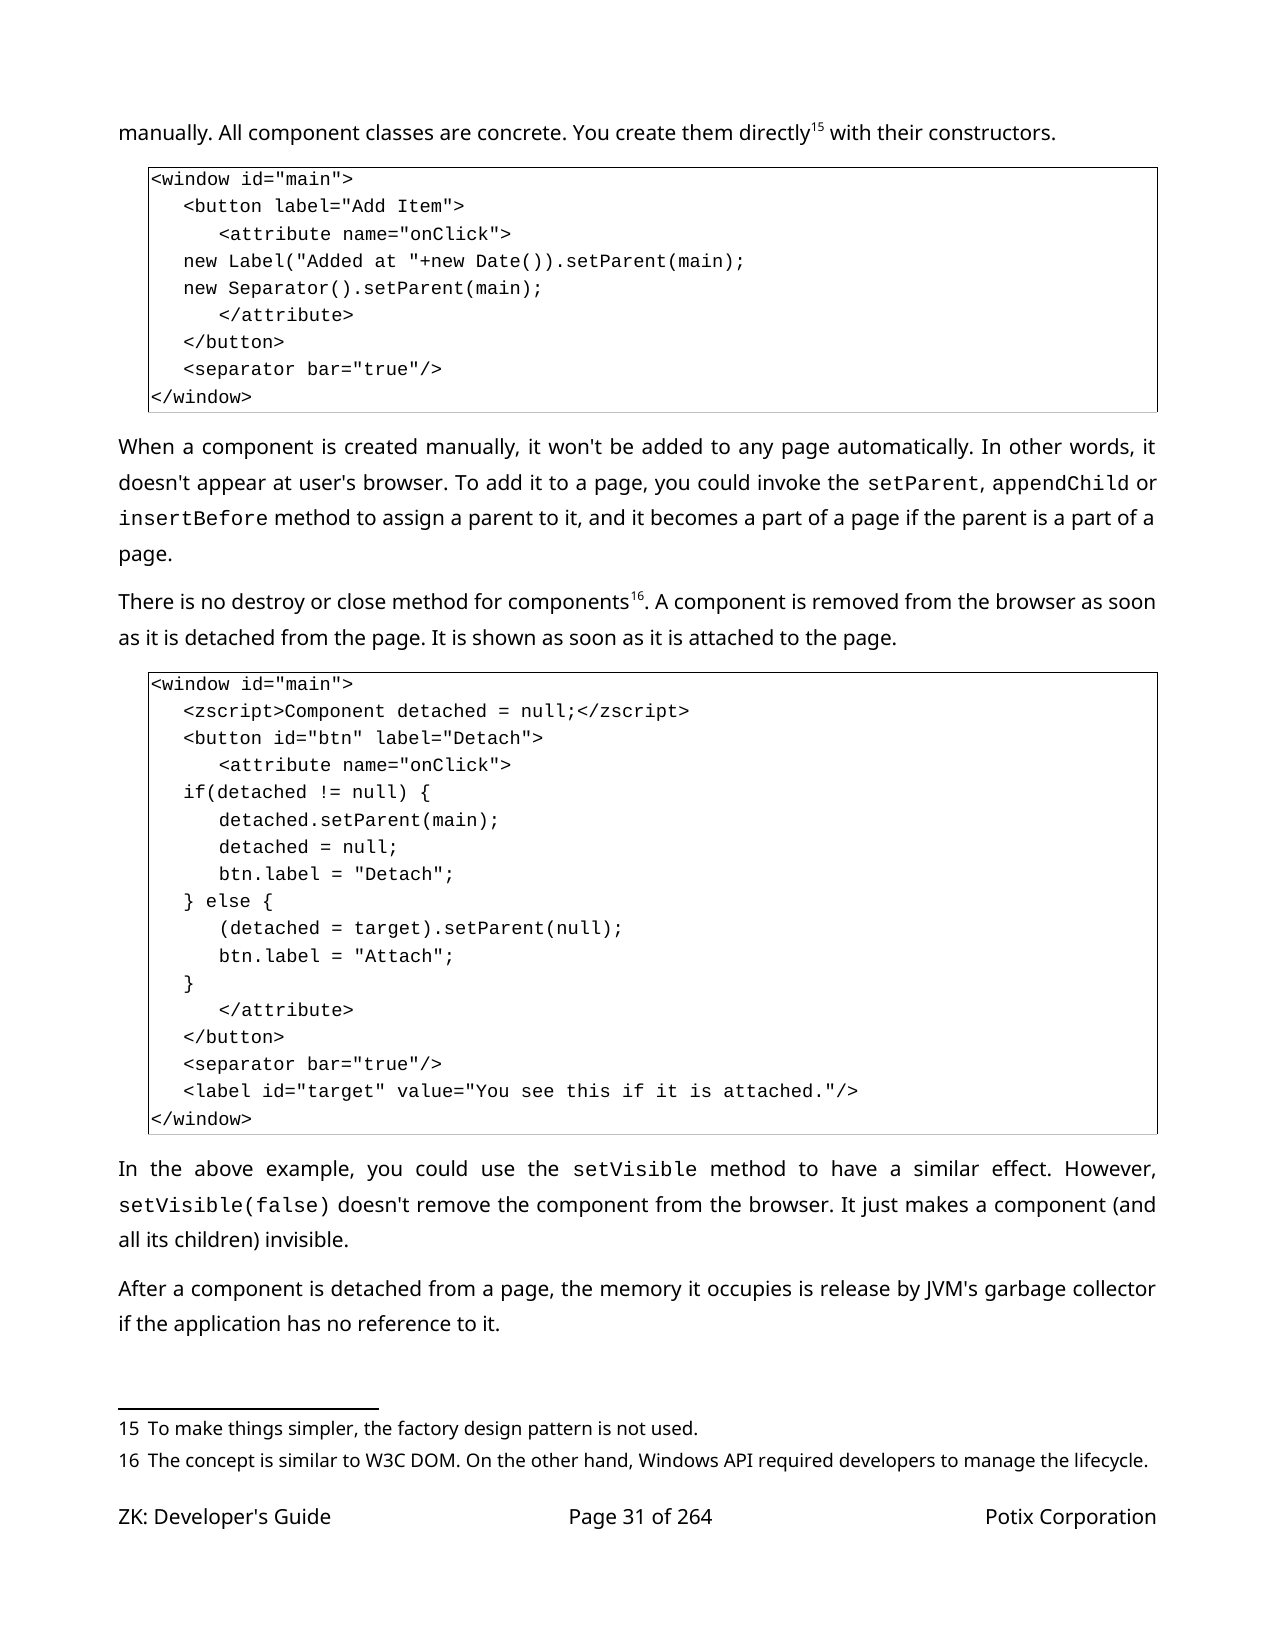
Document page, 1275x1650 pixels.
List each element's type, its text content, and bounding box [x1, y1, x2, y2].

text <separator bar="true"/> [149, 1052, 1157, 1076]
text <label id="target" value="You see this if it is attached."/> [149, 1079, 1157, 1104]
text There is no destroy or close method for components. A component is removed from the browser as soon as it is detached from the page. It is shown as soon as it is attached to the page. [118, 587, 1157, 651]
text When a component is created manually, it won't be added to any page automatically. In other words, it doesn't appear at user's browser. To add it to a page, you could invoke the setParent, appendChild or insertBefore method to assign a parent to it, and it becomes a part of a page if the parent is a part of a page. [118, 432, 1157, 567]
text <attribute name="onClick"> [149, 221, 1157, 246]
text detached = null; [149, 835, 1157, 859]
text After a component is detached from a page, the memory it occupies is release by JVM's garbage collector if the application has no reference to it. [118, 1274, 1157, 1338]
text To make things simpler, the factory design pattern is not used. [118, 1416, 1157, 1441]
text manually. All component classes are concrete. You create them directly with their constructors. [118, 118, 1157, 146]
text The concept is similar to W3C DOM. On the other hand, Windows API required developers to manage the lifecycle. [118, 1447, 1157, 1473]
text detached.setParent(main); [149, 807, 1157, 832]
text if(detached != null) { [149, 780, 1157, 804]
text In the above example, you could use the setVisible method to have a similar effect. However, setVisible(false) doesn't remove the component from the browser. It just makes a component (and all its children) invisible. [118, 1154, 1157, 1254]
text } else { [149, 889, 1157, 913]
text btn.label = "Detach"; [149, 862, 1157, 886]
text <button id="btn" label="Detach"> [149, 726, 1157, 750]
text <window id="main"> [149, 673, 1157, 696]
text } [149, 971, 1157, 995]
text </window> [149, 1107, 1157, 1134]
text </attribute> [149, 303, 1157, 327]
text </attribute> [149, 998, 1157, 1022]
text (detached = target).setParent(null); [149, 916, 1157, 941]
text btn.label = "Attach"; [149, 943, 1157, 968]
text <zscript>Component detached = null;</zscript> [149, 699, 1157, 723]
text <button label="Add Item"> [149, 194, 1157, 218]
text <separator bar="true"/> [149, 357, 1157, 382]
text <attribute name="onClick"> [149, 753, 1157, 777]
text new Label("Added at "+new Date()).setParent(main); [149, 248, 1157, 273]
text </button> [149, 330, 1157, 354]
text new Separator().setParent(main); [149, 276, 1157, 300]
text </button> [149, 1025, 1157, 1049]
text </window> [149, 384, 1157, 412]
text <window id="main"> [149, 168, 1157, 191]
